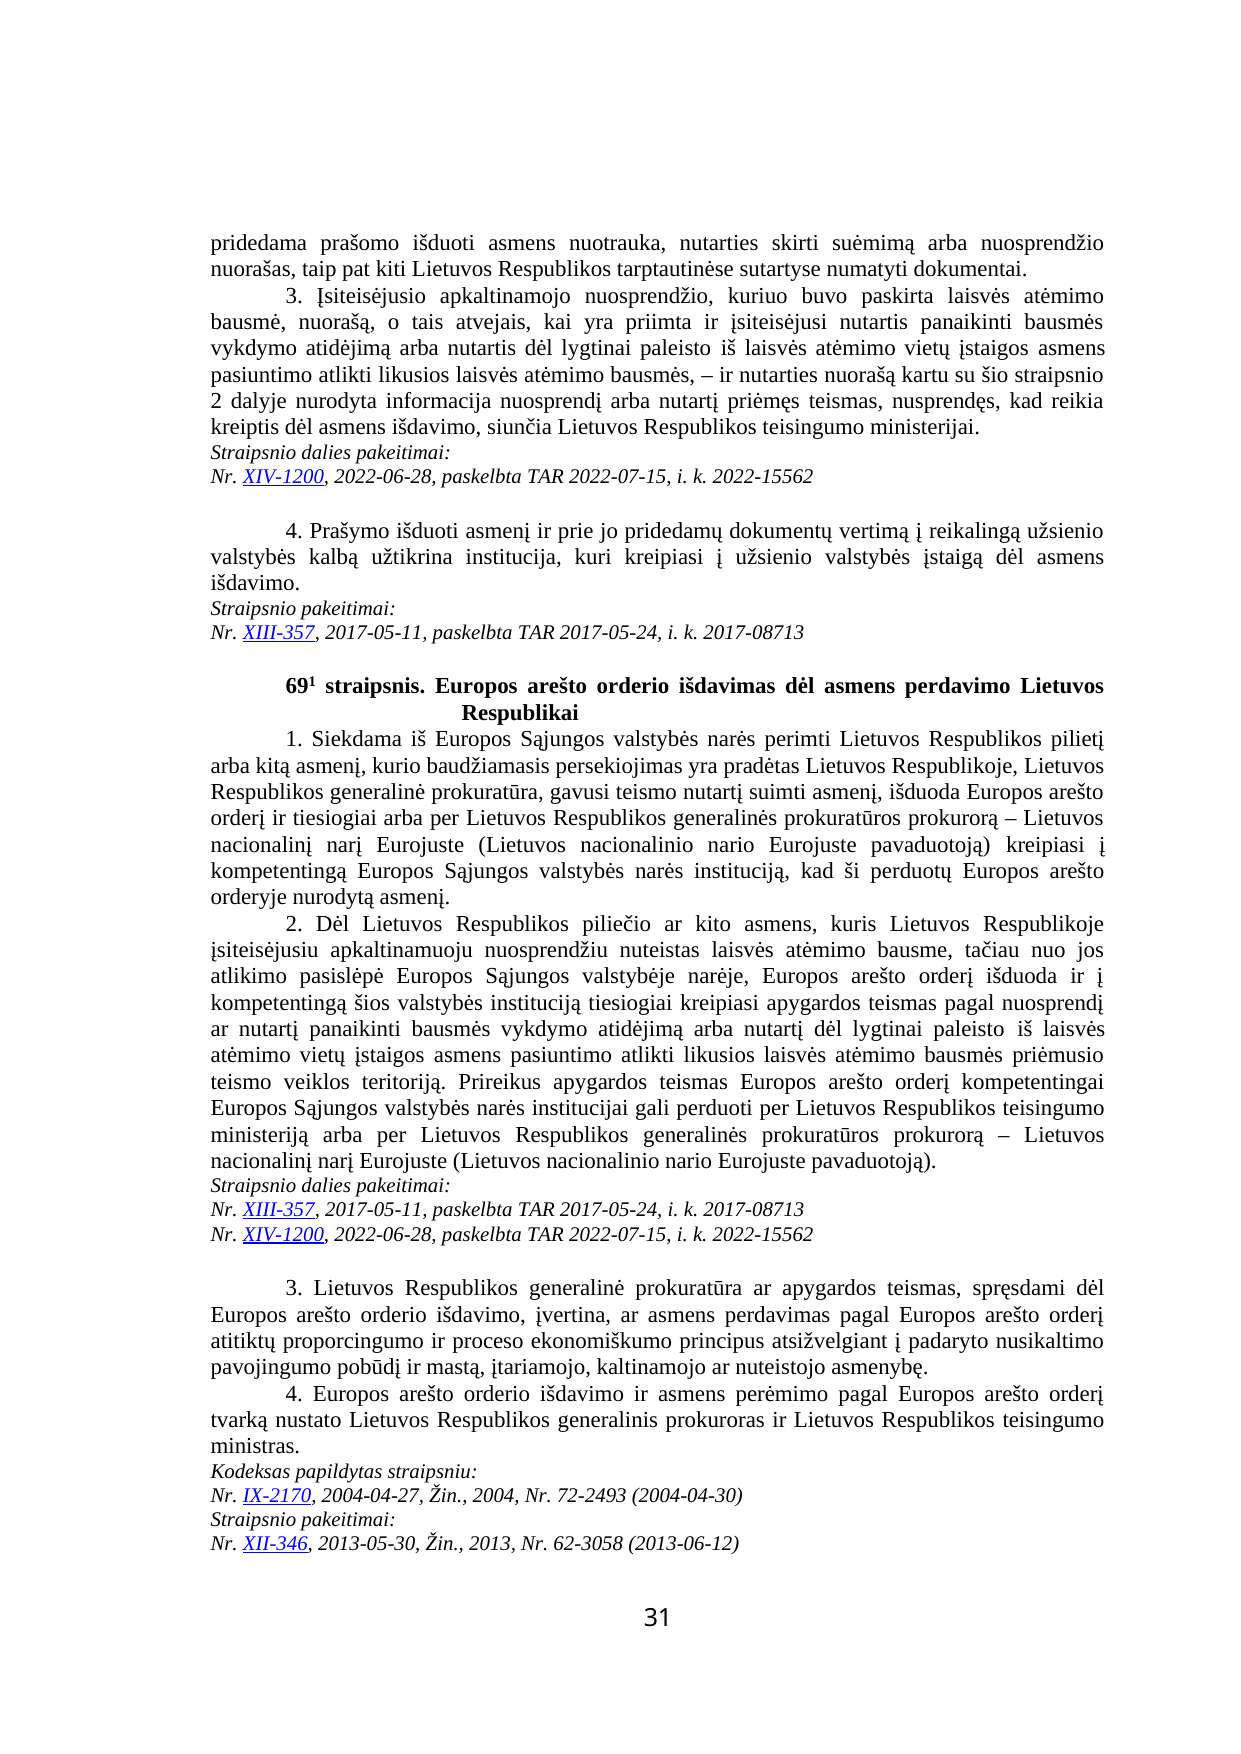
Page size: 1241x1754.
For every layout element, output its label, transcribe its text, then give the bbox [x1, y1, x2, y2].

text Straipsnio pakeitimai: [210, 1507, 1105, 1531]
text Nr. XIII-357, 2017-05-11, paskelbta TAR 2017-05-24, i. k. 2017-08713 [210, 1197, 1105, 1221]
text Nr. IX-2170, 2004-04-27, Žin., 2004, Nr. 72-2493 (2004-04-30) [210, 1483, 1105, 1507]
text Nr. XIV-1200, 2022-06-28, paskelbta TAR 2022-07-15, i. k. 2022-15562 [210, 464, 1105, 488]
text 1. Siekdama iš Europos Sąjungos valstybės narės perimti Lietuvos Respublikos pilietį arba kitą asmenį, kurio baudžiamasis persekiojimas yra pradėtas Lietuvos Respublikoje, Lietuvos Respublikos generalinė prokuratūra, gavusi teismo nutartį suimti asmenį, išduoda Europos arešto orderį ir tiesiogiai arba per Lietuvos Respublikos generalinės prokuratūros prokurorą – Lietuvos nacionalinį narį Eurojuste (Lietuvos nacionalinio nario Eurojuste pavaduotoją) kreipiasi į kompetentingą Europos Sąjungos valstybės narės instituciją, kad ši perduotų Europos arešto orderyje nurodytą asmenį. [210, 725, 1105, 910]
text Nr. XII-346, 2013-05-30, Žin., 2013, Nr. 62-3058 (2013-06-12) [210, 1531, 1105, 1555]
text Nr. XIV-1200, 2022-06-28, paskelbta TAR 2022-07-15, i. k. 2022-15562 [210, 1221, 1105, 1246]
text 3. Lietuvos Respublikos generalinė prokuratūra ar apygardos teismas, spręsdami dėl Europos arešto orderio išdavimo, įvertina, ar asmens perdavimas pagal Europos arešto orderį atitiktų proporcingumo ir proceso ekonomiškumo principus atsižvelgiant į padaryto nusikaltimo pavojingumo pobūdį ir mastą, įtariamojo, kaltinamojo ar nuteistojo asmenybę. [210, 1274, 1105, 1380]
text 4. Prašymo išduoti asmenį ir prie jo pridedamų dokumentų vertimą į reikalingą užsienio valstybės kalbą užtikrina institucija, kuri kreipiasi į užsienio valstybės įstaigą dėl asmens išdavimo. [210, 517, 1105, 596]
text Straipsnio pakeitimai: [210, 596, 1105, 620]
text 3. Įsiteisėjusio apkaltinamojo nuosprendžio, kuriuo buvo paskirta laisvės atėmimo bausmė, nuorašą, o tais atvejais, kai yra priimta ir įsiteisėjusi nutartis panaikinti bausmės vykdymo atidėjimą arba nutartis dėl lygtinai paleisto iš laisvės atėmimo vietų įstaigos asmens pasiuntimo atlikti likusios laisvės atėmimo bausmės, – ir nutarties nuorašą kartu su šio straipsnio 2 dalyje nurodyta informacija nuosprendį arba nutartį priėmęs teismas, nusprendęs, kad reikia kreiptis dėl asmens išdavimo, siunčia Lietuvos Respublikos teisingumo ministerijai. [210, 282, 1105, 440]
text Straipsnio dalies pakeitimai: [210, 1173, 1105, 1197]
text Straipsnio dalies pakeitimai: [210, 440, 1105, 464]
text 2. Dėl Lietuvos Respublikos piliečio ar kito asmens, kuris Lietuvos Respublikoje įsiteisėjusiu apkaltinamuoju nuosprendžiu nuteistas laisvės atėmimo bausme, tačiau nuo jos atlikimo pasislėpė Europos Sąjungos valstybėje narėje, Europos arešto orderį išduoda ir į kompetentingą šios valstybės instituciją tiesiogiai kreipiasi apygardos teismas pagal nuosprendį ar nutartį panaikinti bausmės vykdymo atidėjimą arba nutartį dėl lygtinai paleisto iš laisvės atėmimo vietų įstaigos asmens pasiuntimo atlikti likusios laisvės atėmimo bausmės priėmusio teismo veiklos teritoriją. Prireikus apygardos teismas Europos arešto orderį kompetentingai Europos Sąjungos valstybės narės institucijai gali perduoti per Lietuvos Respublikos teisingumo ministeriją arba per Lietuvos Respublikos generalinės prokuratūros prokurorą – Lietuvos nacionalinį narį Eurojuste (Lietuvos nacionalinio nario Eurojuste pavaduotoją). [210, 910, 1105, 1173]
text 691 straipsnis. Europos arešto orderio išdavimas dėl asmens perdavimo Lietuvos Respublikai [285, 673, 1105, 725]
text Nr. XIII-357, 2017-05-11, paskelbta TAR 2017-05-24, i. k. 2017-08713 [210, 620, 1105, 644]
text Kodeksas papildytas straipsniu: [210, 1459, 1105, 1483]
text 4. Europos arešto orderio išdavimo ir asmens perėmimo pagal Europos arešto orderį tvarką nustato Lietuvos Respublikos generalinis prokuroras ir Lietuvos Respublikos teisingumo ministras. [210, 1380, 1105, 1459]
text pridedama prašomo išduoti asmens nuotrauka, nutarties skirti suėmimą arba nuosprendžio nuorašas, taip pat kiti Lietuvos Respublikos tarptautinėse sutartyse numatyti dokumentai. [210, 229, 1105, 282]
